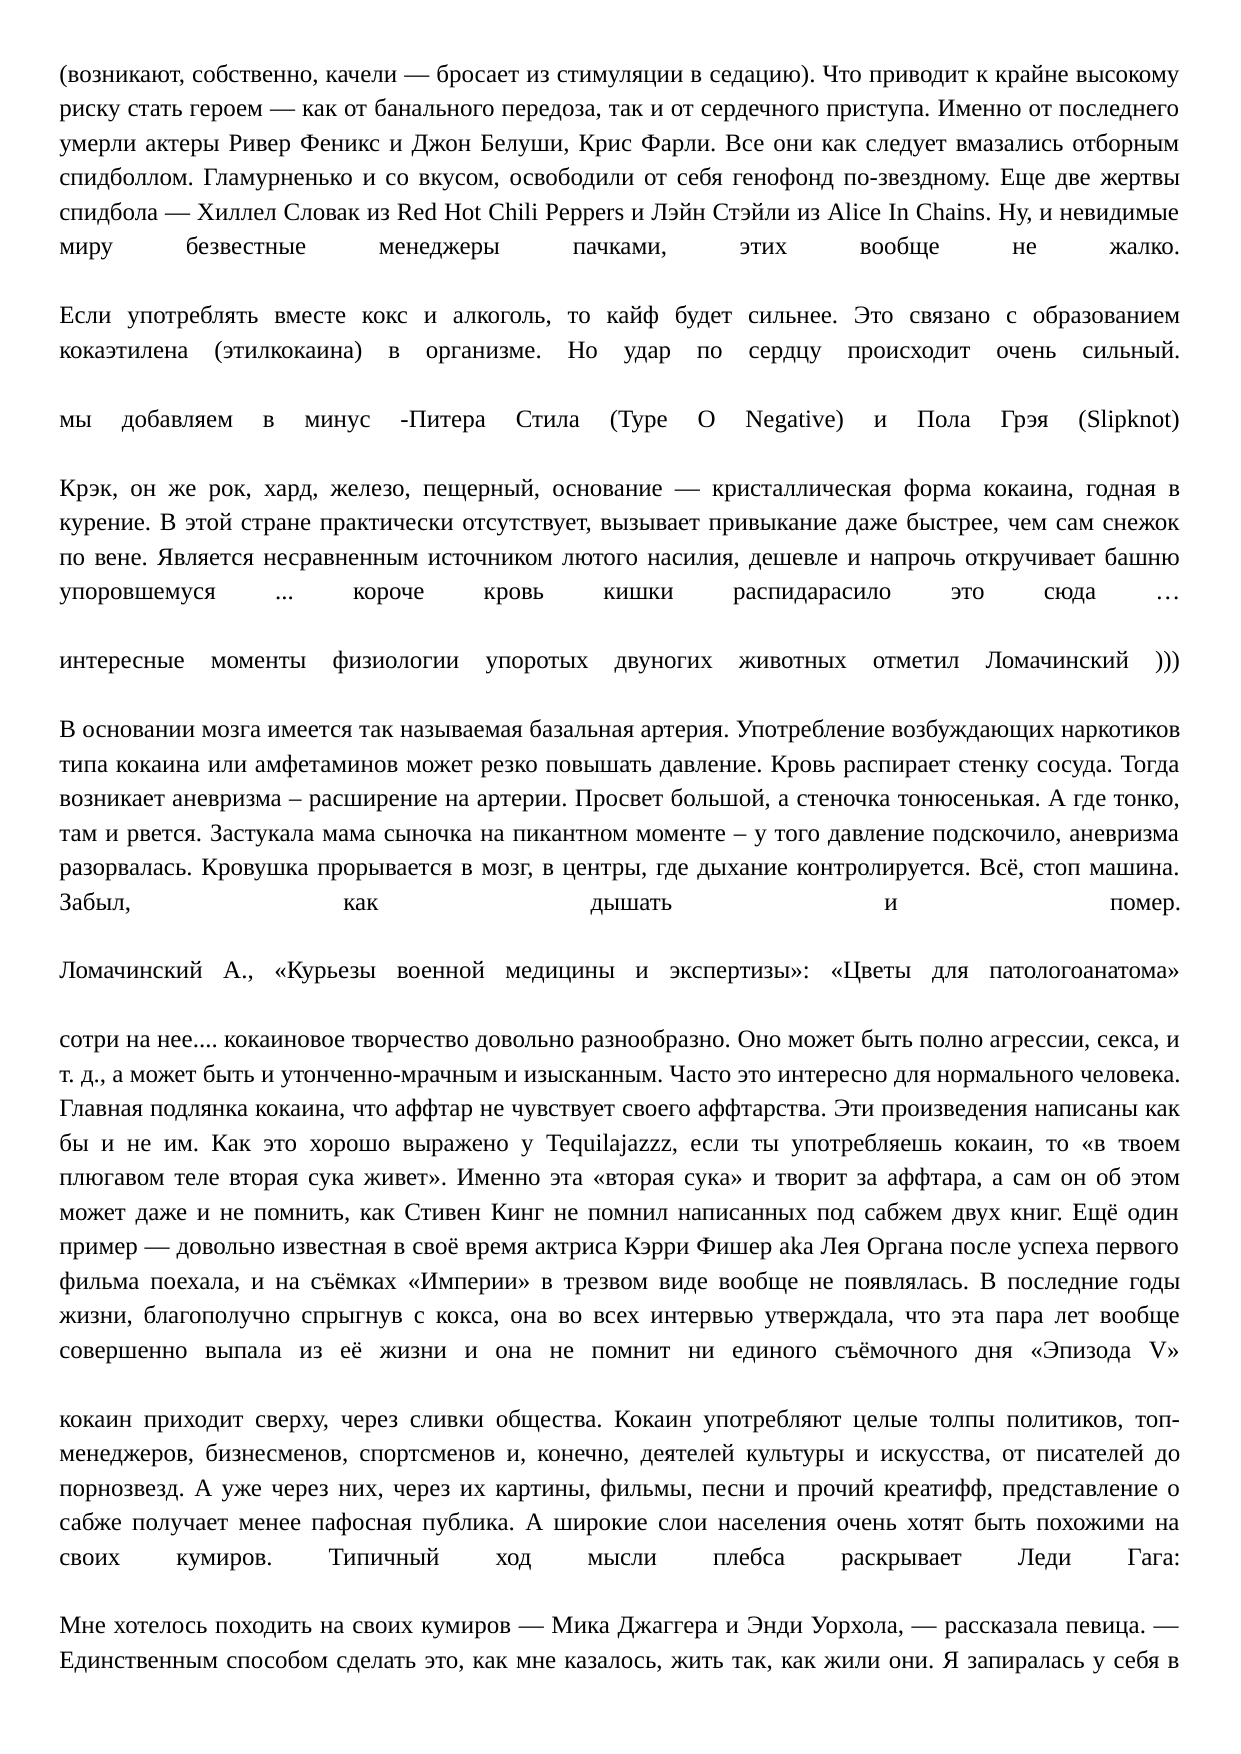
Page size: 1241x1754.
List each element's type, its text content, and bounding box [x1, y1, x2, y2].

text (возникают, собственно, качели — бросает из стимуляции в седацию). Что приводит к крайне высокому риску стать героем — как от банального передоза, так и от сердечного приступа. Именно от последнего умерли актеры Ривер Феникс и Джон Белуши, Крис Фарли. Все они как следует вмазались отборным спидболлом. Гламурненько и со вкусом, освободили от себя генофонд по-звездному. Еще две жертвы спидбола — Хиллел Словак из Red Hot Chili Peppers и Лэйн Стэйли из Alice In Chains. Ну, и невидимые миру безвестные менеджеры пачками, этих вообще не жалко. Если употреблять вместе кокс и алкоголь, то кайф будет сильнее. Это связано с образованием кокаэтилена (этилкокаина) в организме. Но удар по сердцу происходит очень сильный. мы добавляем в минус -Питера Стила (Type O Negative) и Пола Грэя (Slipknot) Крэк, он же рок, хард, железо, пещерный, основание — кристаллическая форма кокаина, годная в курение. В этой стране практически отсутствует, вызывает привыкание даже быстрее, чем сам снежок по вене. Является несравненным источником лютого насилия, дешевле и напрочь откручивает башню упоровшемуся ... короче кровь кишки распидарасило это сюда … интересные моменты физиологии упоротых двуногих животных отметил Ломачинский ))) В основании мозга имеется так называемая базальная артерия. Употребление возбуждающих наркотиков типа кокаина или амфетаминов может резко повышать давление. Кровь распирает стенку сосуда. Тогда возникает аневризма – расширение на артерии. Просвет большой, а стеночка тонюсенькая. А где тонко, там и рвется. Застукала мама сыночка на пикантном моменте – у того давление подскочило, аневризма разорвалась. Кровушка прорывается в мозг, в центры, где дыхание контролируется. Всё, стоп машина. Забыл, как дышать и помер. Ломачинский А., «Курьезы военной медицины и экспертизы»: «Цветы для патологоанатома» сотри на нее.... кокаиновое творчество довольно разнообразно. Оно может быть полно агрессии, секса, и т. д., а может быть и утонченно-мрачным и изысканным. Часто это интересно для нормального человека. Главная подлянка кокаина, что аффтар не чувствует своего аффтарства. Эти произведения написаны как бы и не им. Как это хорошо выражено у Tequilajazzz, если ты употребляешь кокаин, то «в твоем плюгавом теле вторая сука живет». Именно эта «вторая сука» и творит за аффтара, а сам он об этом может даже и не помнить, как Стивен Кинг не помнил написанных под сабжем двух книг. Ещё один пример — довольно известная в своё время актриса Кэрри Фишер aka Лея Органа после успеха первого фильма поехала, и на съёмках «Империи» в трезвом виде вообще не появлялась. В последние годы жизни, благополучно спрыгнув с кокса, она во всех интервью утверждала, что эта пара лет вообще совершенно выпала из её жизни и она не помнит ни единого съёмочного дня «Эпизода V» кокаин приходит сверху, через сливки общества. Кокаин употребляют целые толпы политиков, топ-менеджеров, бизнесменов, спортсменов и, конечно, деятелей культуры и искусства, от писателей до порнозвезд. А уже через них, через их картины, фильмы, песни и прочий креатифф, представление о сабже получает менее пафосная публика. А широкие слои населения очень хотят быть похожими на своих кумиров. Типичный ход мысли плебса раскрывает Леди Гага: Мне хотелось походить на своих кумиров — Мика Джаггера и Энди Уорхола, — рассказала певица. — Единственным способом сделать это, как мне казалось, жить так, как жили они. Я запиралась у себя в [59, 59, 1181, 1674]
